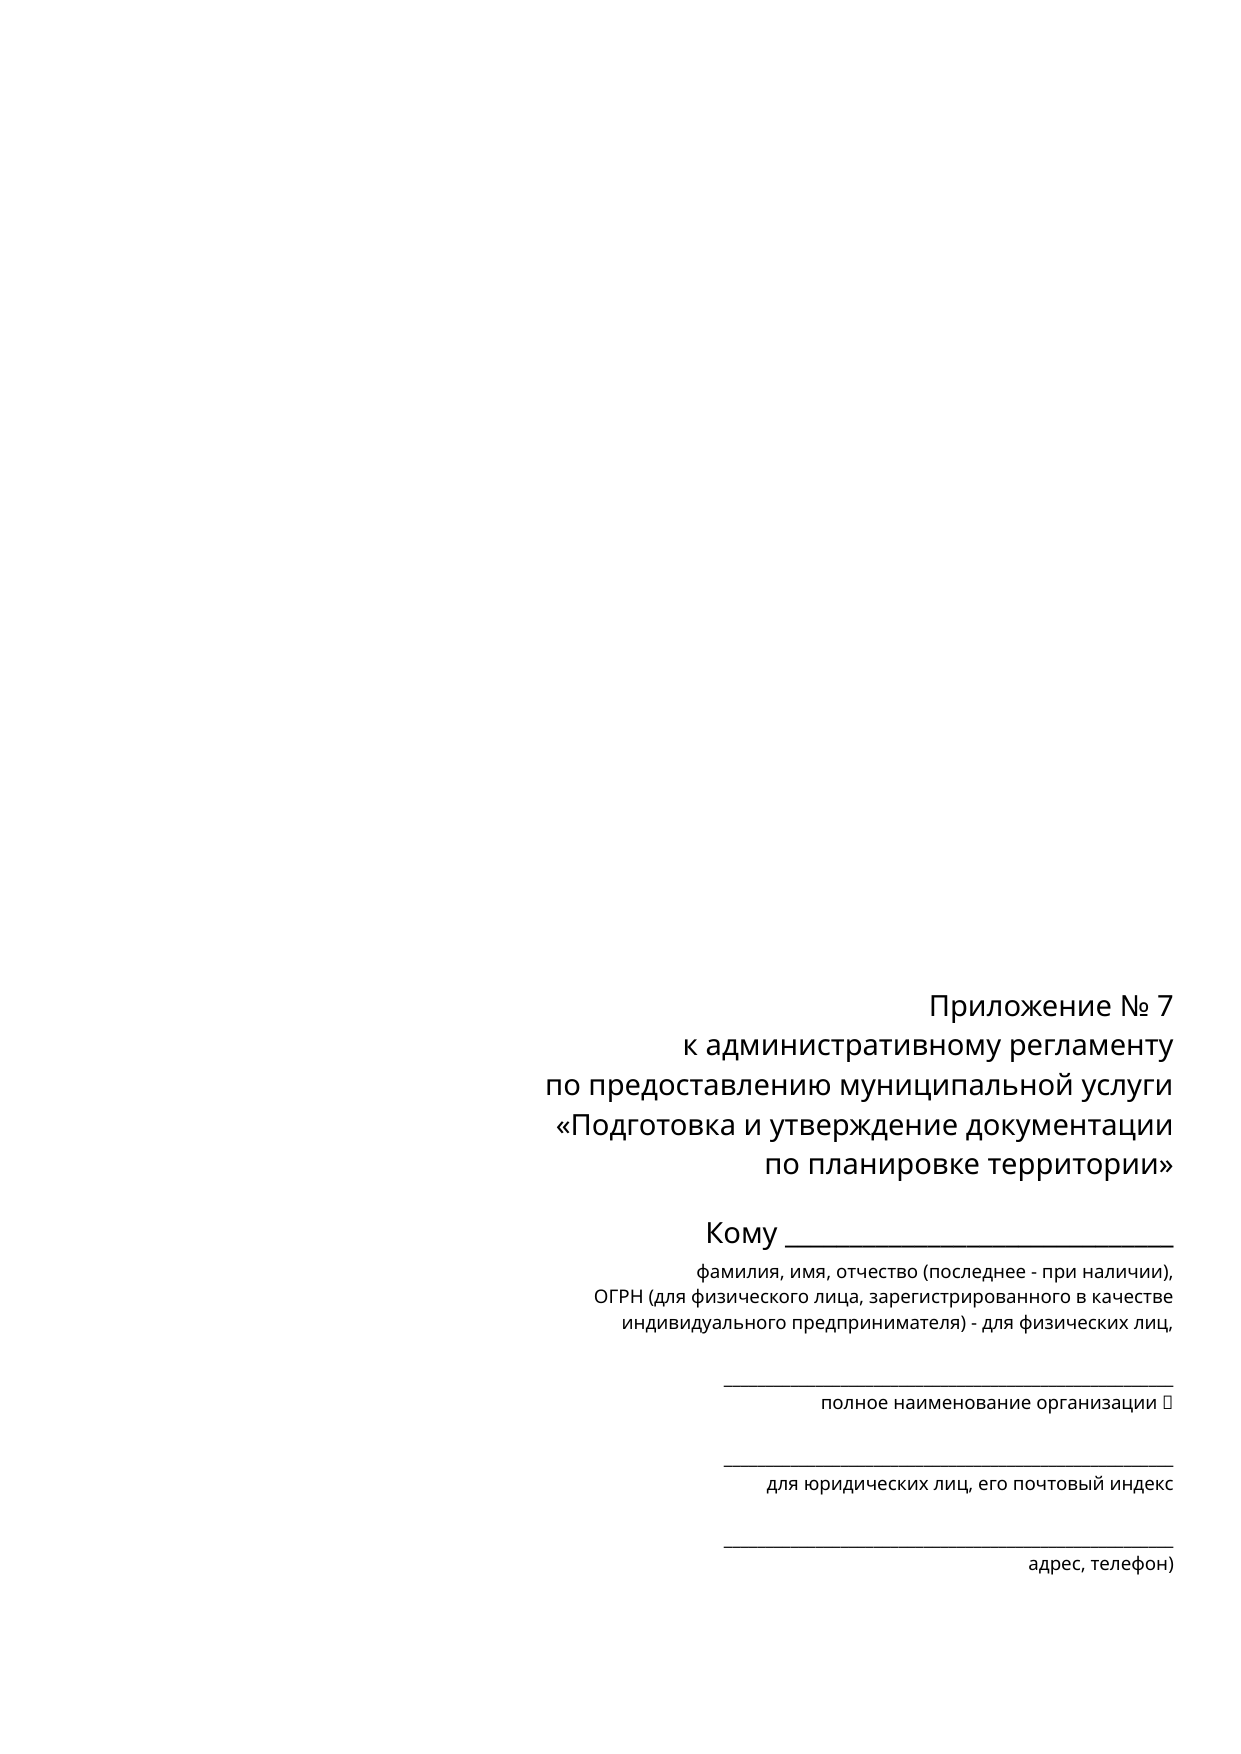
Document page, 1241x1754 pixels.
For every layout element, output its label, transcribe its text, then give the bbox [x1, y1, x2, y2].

text по планировке территории» [102, 1143, 1173, 1183]
text «Подготовка и утверждение документации [102, 1104, 1173, 1143]
text ______________________________________________________ [397, 1364, 1173, 1390]
text к административному регламенту [102, 1024, 1173, 1064]
text ______________________________________________________ [397, 1445, 1173, 1470]
text адрес, телефон) [397, 1551, 1173, 1576]
text фамилия, имя, отчество (последнее - при наличии), [397, 1258, 1173, 1284]
text ______________________________________________________ [397, 1525, 1173, 1551]
text Кому ______________________________ [397, 1213, 1173, 1252]
text ОГРН (для физического лица, зарегистрированного в качестве [397, 1284, 1173, 1309]
text полное наименование организации  [397, 1390, 1173, 1415]
text для юридических лиц, его почтовый индекс [102, 1470, 1173, 1496]
text Приложение № 7 [102, 985, 1173, 1024]
text по предоставлению муниципальной услуги [102, 1064, 1173, 1104]
text индивидуального предпринимателя) - для физических лиц, [397, 1309, 1173, 1335]
